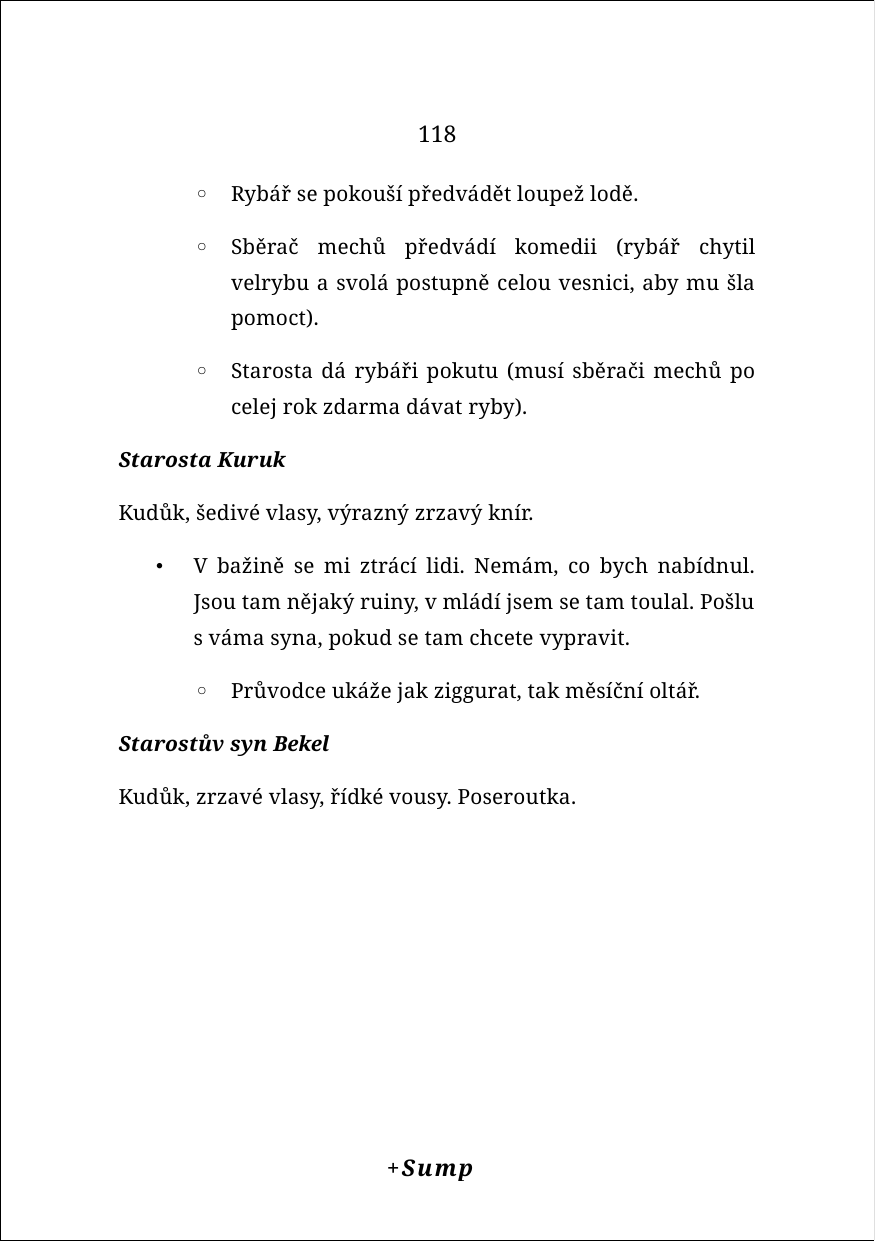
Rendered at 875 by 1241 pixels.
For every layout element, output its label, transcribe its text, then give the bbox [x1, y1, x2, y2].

list Průvodce ukáže jak ziggurat, tak měsíční oltář. [193, 676, 756, 704]
text Starostův syn Bekel [118, 729, 756, 758]
text Kudůk, zrzavé vlasy, řídké vousy. Poseroutka. [118, 782, 756, 811]
list Sběrač mechů předvádí komedii (rybář chytil velrybu a svolá postupně celou vesnici, aby mu šla pomoct). [193, 232, 756, 332]
text Starosta Kuruk [118, 445, 756, 474]
list Rybář se pokouší předvádět loupež lodě. [193, 179, 756, 207]
list Starosta dá rybáři pokutu (musí sběrači mechů po celej rok zdarma dávat ryby). [193, 356, 756, 420]
list V bažině se mi ztrácí lidi. Nemám, co bych nabídnul. Jsou tam nějaký ruiny, v mládí jsem se tam toulal. Pošlu s váma syna, pokud se tam chcete vypravit. [156, 552, 756, 651]
text Kudůk, šedivé vlasy, výrazný zrzavý knír. [118, 498, 756, 527]
